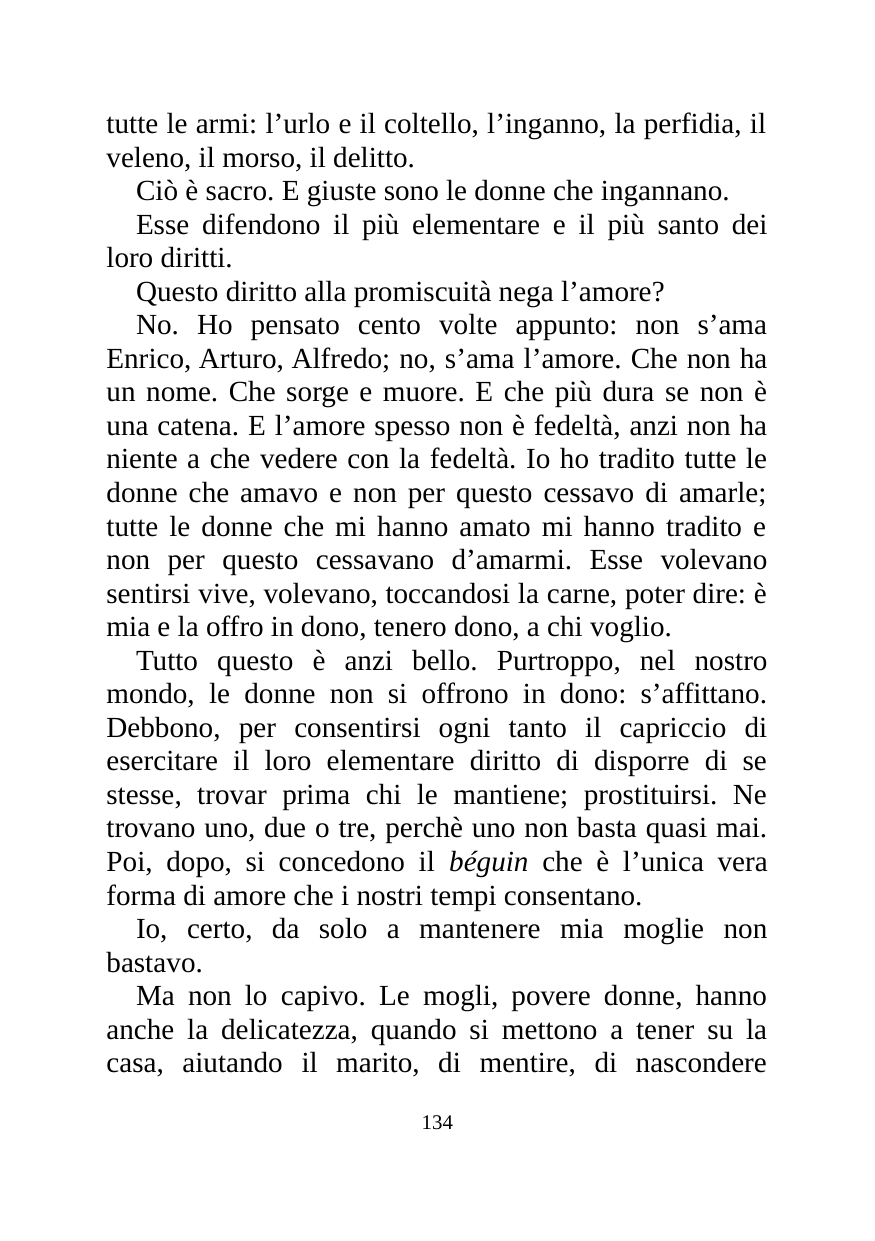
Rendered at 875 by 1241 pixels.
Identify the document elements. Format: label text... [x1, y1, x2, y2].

text Io, certo, da solo a mantenere mia moglie non bastavo. [106, 911, 768, 978]
text Ciò è sacro. E giuste sono le donne che ingannano. [106, 173, 768, 207]
text Ma non lo capivo. Le mogli, povere donne, hanno anche la delicatezza, quando si mettono a tener su la casa, aiutando il marito, di mentire, di nascondere [106, 978, 768, 1079]
text Questo diritto alla promiscuità nega l’amore? [106, 274, 768, 307]
text Tutto questo è anzi bello. Purtroppo, nel nostro mondo, le donne non si offrono in dono: s’affittano. Debbono, per consentirsi ogni tanto il capriccio di esercitare il loro elementare diritto di disporre di se stesse, trovar prima chi le mantiene; prostituirsi. Ne trovano uno, due o tre, perchè uno non basta quasi mai. Poi, dopo, si concedono il béguin che è l’unica vera forma di amore che i nostri tempi consentano. [106, 643, 768, 911]
text Esse difendono il più elementare e il più santo dei loro diritti. [106, 207, 768, 274]
text No. Ho pensato cento volte appunto: non s’ama Enrico, Arturo, Alfredo; no, s’ama l’amore. Che non ha un nome. Che sorge e muore. E che più dura se non è una catena. E l’amore spesso non è fedeltà, anzi non ha niente a che vedere con la fedeltà. Io ho tradito tutte le donne che amavo e non per questo cessavo di amarle; tutte le donne che mi hanno amato mi hanno tradito e non per questo cessavano d’amarmi. Esse volevano sentirsi vive, volevano, toccandosi la carne, poter dire: è mia e la offro in dono, tenero dono, a chi voglio. [106, 307, 768, 643]
text tutte le armi: l’urlo e il coltello, l’inganno, la perfidia, il veleno, il morso, il delitto. [106, 106, 768, 173]
